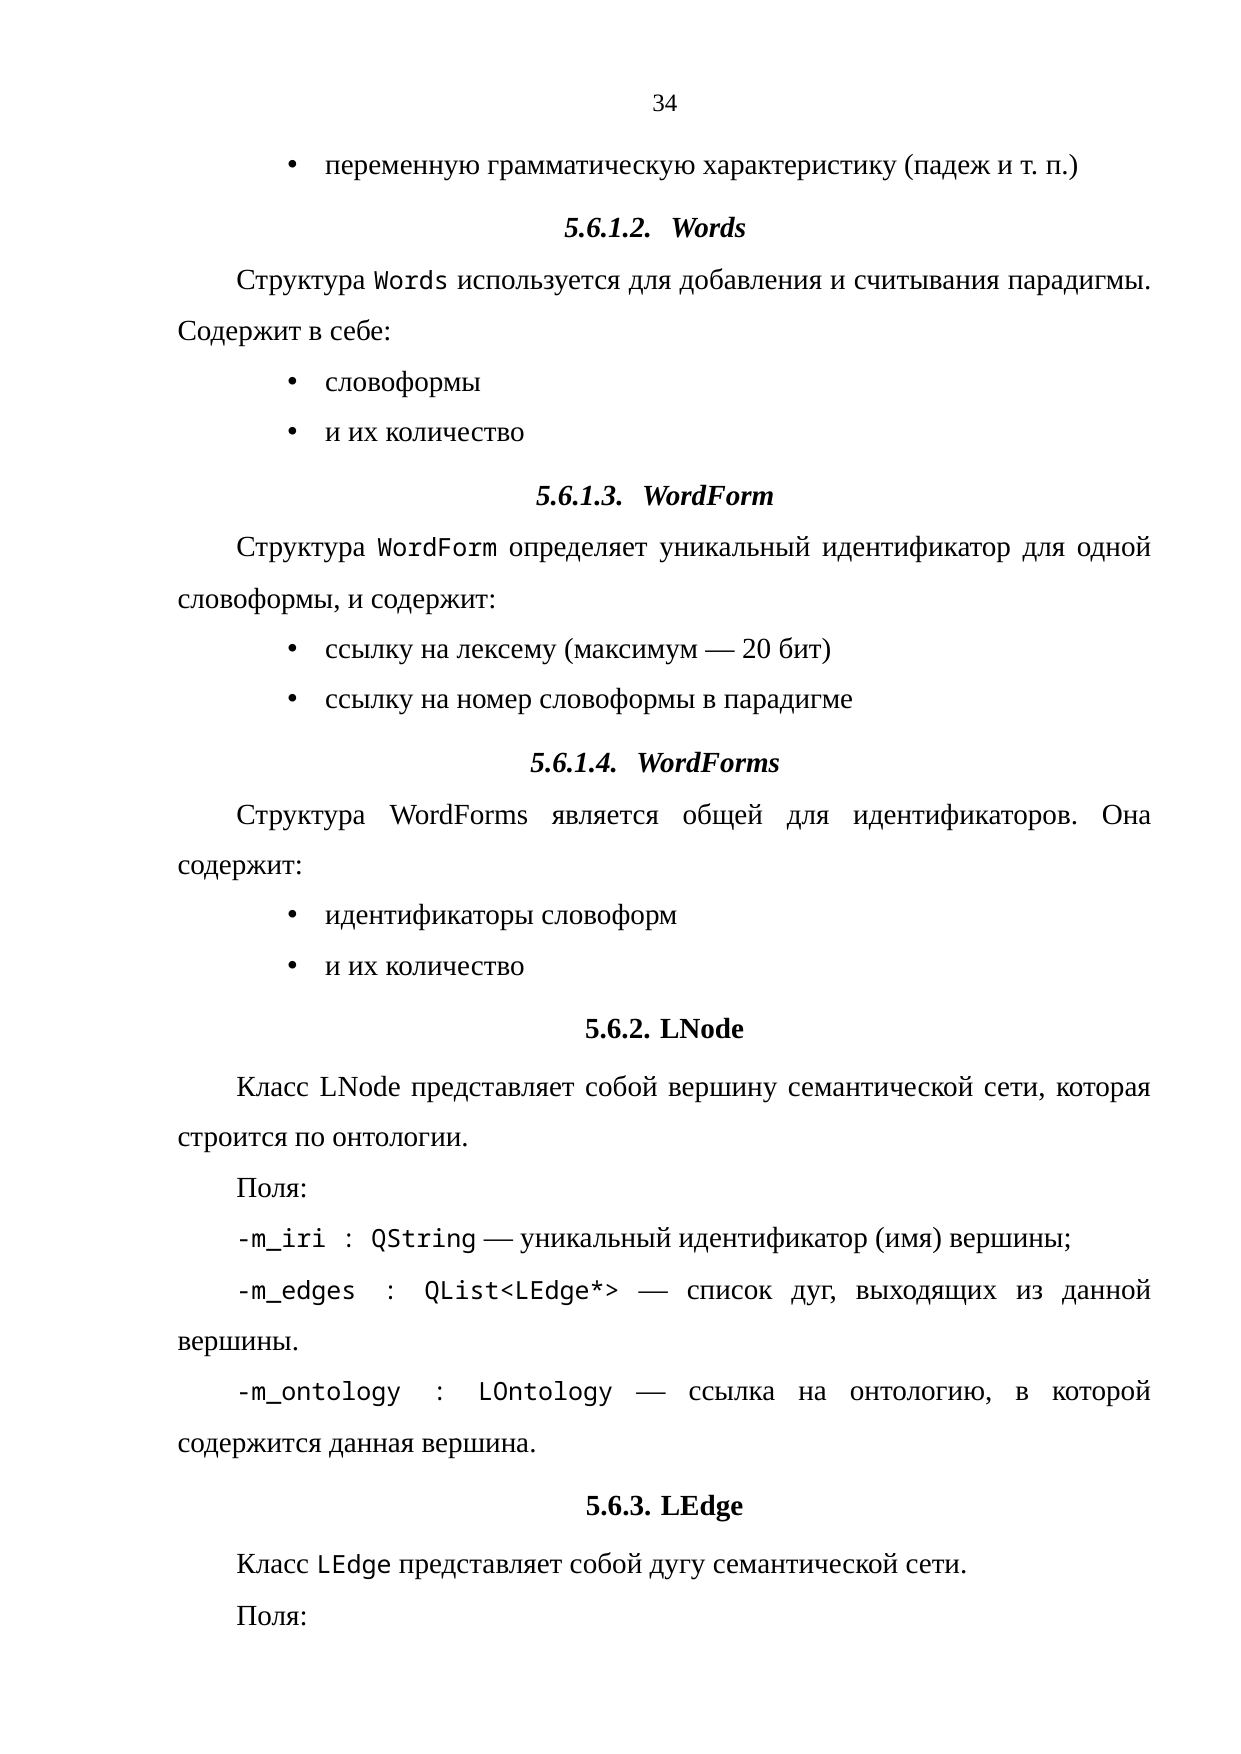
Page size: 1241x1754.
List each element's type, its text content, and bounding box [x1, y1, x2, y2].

text -m_iri : QString — уникальный идентификатор (имя) вершины; [177, 1220, 1152, 1254]
text Структура WordForms является общей для идентификаторов. Она содержит: [177, 797, 1152, 881]
subtitle WordForms [161, 745, 1152, 778]
list и их количество [287, 948, 1152, 982]
text Поля: [177, 1598, 1152, 1631]
text -m_ontology : LOntology — ссылка на онтологию, в которой содержится данная вершина. [177, 1373, 1152, 1458]
text Структура Words используется для добавления и считывания парадигмы. Содержит в себе: [177, 262, 1152, 347]
list словоформы [287, 364, 1152, 397]
text Поля: [177, 1170, 1152, 1203]
list ссылку на номер словоформы в парадигме [287, 682, 1152, 715]
subtitle LEdge [177, 1488, 1152, 1522]
list и их количество [287, 414, 1152, 448]
text Класс LEdge представляет собой дугу семантической сети. [177, 1546, 1152, 1581]
list переменную грамматическую характеристику (падеж и т. п.) [287, 147, 1152, 180]
list идентификаторы словоформ [287, 897, 1152, 931]
subtitle Words [161, 210, 1152, 244]
text Класс LNode представляет собой вершину семантической сети, которая строится по онтологии. [177, 1069, 1152, 1153]
subtitle LNode [177, 1011, 1152, 1045]
text -m_edges : QList<LEdge*> — список дуг, выходящих из данной вершины. [177, 1272, 1152, 1357]
text Структура WordForm определяет уникальный идентификатор для одной словоформы, и содержит: [177, 529, 1152, 614]
list ссылку на лексему (максимум — 20 бит) [287, 631, 1152, 665]
subtitle WordForm [161, 478, 1152, 511]
